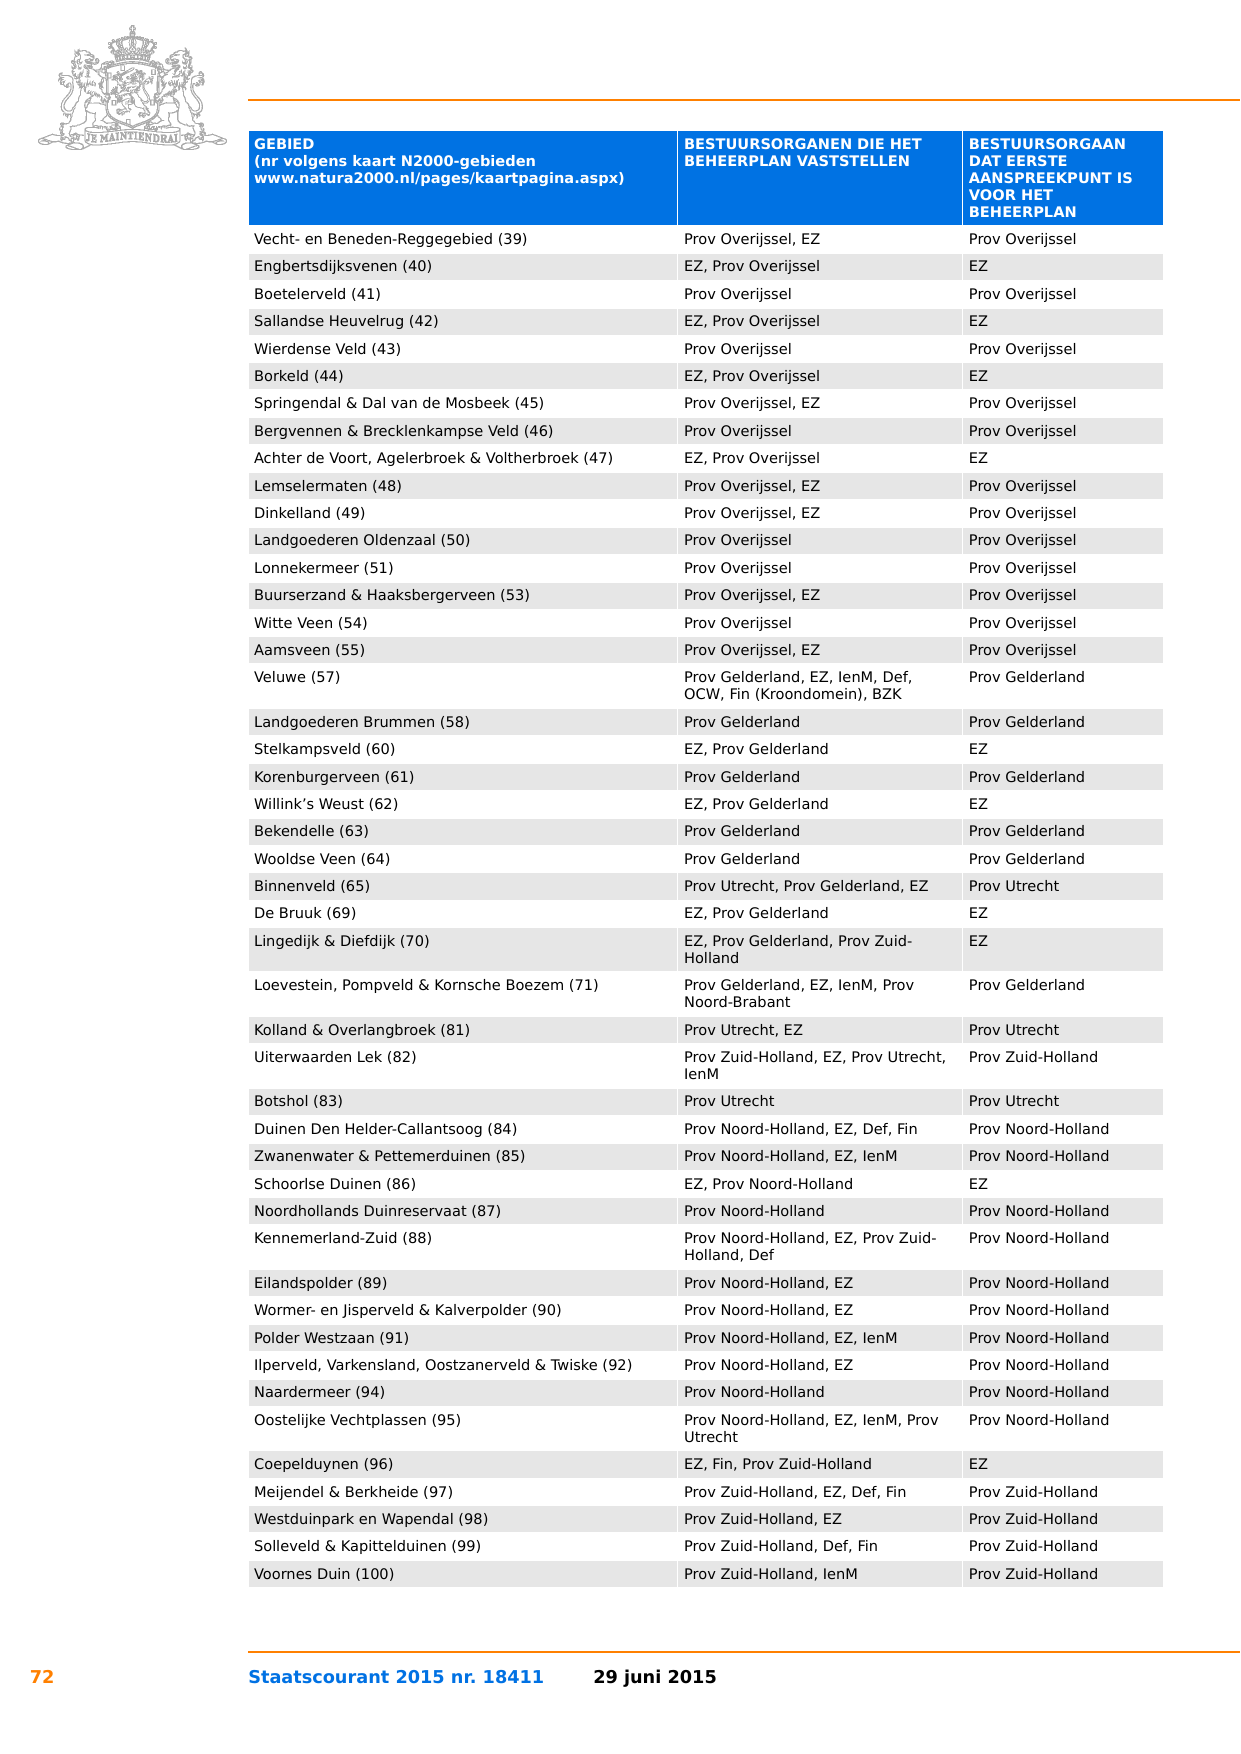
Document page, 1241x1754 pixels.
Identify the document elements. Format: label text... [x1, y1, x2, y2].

table_cell EZ, Fin, Prov Zuid-Holland [678, 1451, 962, 1478]
table_cell Dinkelland (49) [249, 500, 677, 527]
table_cell Polder Westzaan (91) [249, 1325, 677, 1351]
table_cell Prov Gelderland [963, 973, 1163, 1016]
table_cell Bergvennen & Brecklenkampse Veld (46) [249, 418, 677, 444]
table_cell Prov Gelderland [963, 665, 1163, 708]
table_cell Kolland & Overlangbroek (81) [249, 1017, 677, 1043]
table_cell Prov Gelderland [678, 764, 962, 790]
table_cell Witte Veen (54) [249, 610, 677, 636]
table_cell Prov Overijssel [963, 418, 1163, 444]
table_cell Prov Gelderland [963, 819, 1163, 845]
table_cell Springendal & Dal van de Mosbeek (45) [249, 391, 677, 417]
table_cell Prov Overijssel [678, 555, 962, 581]
table_cell EZ, Prov Gelderland [678, 791, 962, 817]
table_cell Voornes Duin (100) [249, 1561, 677, 1587]
table_cell Prov Noord-Holland, EZ [678, 1352, 962, 1378]
table_cell Prov Noord-Holland [963, 1144, 1163, 1170]
table_cell De Bruuk (69) [249, 901, 677, 927]
table_cell Prov Noord-Holland [963, 1325, 1163, 1351]
table_cell Sallandse Heuvelrug (42) [249, 309, 677, 335]
table_cell Oostelijke Vechtplassen (95) [249, 1407, 677, 1450]
table_cell Prov Noord-Holland [963, 1352, 1163, 1378]
table_cell Prov Noord-Holland, EZ, IenM, Prov Utrecht [678, 1407, 962, 1450]
table_cell EZ [963, 363, 1163, 389]
table_cell Bekendelle (63) [249, 819, 677, 845]
table_cell Prov Noord-Holland, EZ, IenM [678, 1144, 962, 1170]
table_cell Wierdense Veld (43) [249, 336, 677, 362]
table_cell Prov Utrecht, EZ [678, 1017, 962, 1043]
table_cell Prov Gelderland [963, 846, 1163, 872]
table_cell Botshol (83) [249, 1089, 677, 1115]
table_cell Solleveld & Kapittelduinen (99) [249, 1534, 677, 1560]
table_cell Prov Overijssel [963, 610, 1163, 636]
table_cell Prov Overijssel [678, 528, 962, 554]
table_cell EZ [963, 928, 1163, 971]
table_cell Prov Utrecht, Prov Gelderland, EZ [678, 873, 962, 900]
table_cell Schoorlse Duinen (86) [249, 1171, 677, 1197]
table_cell Prov Gelderland [963, 764, 1163, 790]
table_cell Zwanenwater & Pettemerduinen (85) [249, 1144, 677, 1170]
table_cell EZ [963, 791, 1163, 817]
table_cell Prov Zuid-Holland, EZ [678, 1506, 962, 1532]
table_cell Prov Gelderland, EZ, IenM, Def, OCW, Fin (Kroondomein), BZK [678, 665, 962, 708]
table_cell Wooldse Veen (64) [249, 846, 677, 872]
table_cell Landgoederen Oldenzaal (50) [249, 528, 677, 554]
table_cell Stelkampsveld (60) [249, 736, 677, 763]
table_cell Prov Zuid-Holland [963, 1479, 1163, 1505]
table_cell Coepelduynen (96) [249, 1451, 677, 1478]
table_cell Ilperveld, Varkensland, Oostzanerveld & Twiske (92) [249, 1352, 677, 1378]
table_cell Borkeld (44) [249, 363, 677, 389]
table_cell Meijendel & Berkheide (97) [249, 1479, 677, 1505]
table_cell Prov Zuid-Holland [963, 1044, 1163, 1088]
table_cell Eilandspolder (89) [249, 1270, 677, 1296]
table_cell Westduinpark en Wapendal (98) [249, 1506, 677, 1532]
table_cell Prov Noord-Holland [963, 1380, 1163, 1406]
table_cell Prov Noord-Holland, EZ [678, 1298, 962, 1324]
table_cell Duinen Den Helder-Callantsoog (84) [249, 1116, 677, 1142]
table_cell Prov Overijssel, EZ [678, 637, 962, 663]
table_cell Prov Overijssel [963, 336, 1163, 362]
table_cell Willink’s Weust (62) [249, 791, 677, 817]
table_cell EZ, Prov Overijssel [678, 309, 962, 335]
table_cell Prov Noord-Holland, EZ, IenM [678, 1325, 962, 1351]
table_cell Prov Noord-Holland [963, 1198, 1163, 1224]
table_cell EZ, Prov Overijssel [678, 254, 962, 280]
table_cell Prov Utrecht [963, 1017, 1163, 1043]
table_cell Prov Noord-Holland, EZ, Prov Zuid-Holland, Def [678, 1226, 962, 1269]
table_cell EZ, Prov Overijssel [678, 445, 962, 472]
table_cell Prov Utrecht [678, 1089, 962, 1115]
table_cell EZ, Prov Gelderland [678, 901, 962, 927]
table_cell EZ, Prov Gelderland [678, 736, 962, 763]
table_cell Prov Gelderland [963, 709, 1163, 735]
table_cell Prov Overijssel [678, 336, 962, 362]
table_cell Prov Gelderland [678, 819, 962, 845]
table_cell Loevestein, Pompveld & Kornsche Boezem (71) [249, 973, 677, 1016]
table_cell Prov Noord-Holland [963, 1226, 1163, 1269]
table_cell Korenburgerveen (61) [249, 764, 677, 790]
table_cell Prov Overijssel [963, 637, 1163, 663]
table_cell EZ [963, 901, 1163, 927]
table_cell Noordhollands Duinreservaat (87) [249, 1198, 677, 1224]
table_cell Prov Zuid-Holland, Def, Fin [678, 1534, 962, 1560]
table_cell Prov Overijssel, EZ [678, 226, 962, 253]
table_cell Prov Zuid-Holland [963, 1506, 1163, 1532]
table_cell Prov Overijssel [963, 281, 1163, 307]
table_cell Prov Noord-Holland [678, 1380, 962, 1406]
table_cell Prov Overijssel [963, 500, 1163, 527]
table_cell Prov Overijssel [678, 610, 962, 636]
table_cell Prov Zuid-Holland, EZ, Prov Utrecht, IenM [678, 1044, 962, 1088]
table_cell EZ [963, 1171, 1163, 1197]
table_cell Landgoederen Brummen (58) [249, 709, 677, 735]
picture [38, 25, 227, 150]
table_cell EZ [963, 445, 1163, 472]
table_cell Prov Overijssel, EZ [678, 473, 962, 499]
table_cell Prov Overijssel, EZ [678, 583, 962, 609]
table_cell Prov Overijssel [963, 391, 1163, 417]
table_cell Prov Overijssel [963, 555, 1163, 581]
table_cell EZ, Prov Overijssel [678, 363, 962, 389]
table_cell EZ, Prov Gelderland, Prov Zuid-Holland [678, 928, 962, 971]
table_cell Prov Overijssel [678, 281, 962, 307]
table_cell Prov Zuid-Holland, IenM [678, 1561, 962, 1587]
table_header BESTUURSORGAAN DAT EERSTE AANSPREEKPUNT IS VOOR HET BEHEERPLAN [963, 131, 1163, 225]
table_cell Wormer- en Jisperveld & Kalverpolder (90) [249, 1298, 677, 1324]
table_cell Prov Zuid-Holland [963, 1561, 1163, 1587]
table_cell Prov Gelderland [678, 846, 962, 872]
table_cell Prov Overijssel [963, 528, 1163, 554]
table_cell Prov Gelderland [678, 709, 962, 735]
table_cell Prov Noord-Holland [678, 1198, 962, 1224]
table_header GEBIED (nr volgens kaart N2000-gebieden www.natura2000.nl/pages/kaartpagina.aspx) [249, 131, 677, 225]
table_cell Prov Overijssel, EZ [678, 391, 962, 417]
table_cell Engbertsdijksvenen (40) [249, 254, 677, 280]
table_cell Prov Zuid-Holland, EZ, Def, Fin [678, 1479, 962, 1505]
table_cell Achter de Voort, Agelerbroek & Voltherbroek (47) [249, 445, 677, 472]
table_cell Prov Noord-Holland, EZ [678, 1270, 962, 1296]
table_cell Aamsveen (55) [249, 637, 677, 663]
table_cell Prov Noord-Holland, EZ, Def, Fin [678, 1116, 962, 1142]
table_cell Prov Zuid-Holland [963, 1534, 1163, 1560]
table_cell Prov Gelderland, EZ, IenM, Prov Noord-Brabant [678, 973, 962, 1016]
table_header BESTUURSORGANEN DIE HET BEHEERPLAN VASTSTELLEN [678, 131, 962, 225]
table_cell Naardermeer (94) [249, 1380, 677, 1406]
table_cell EZ [963, 736, 1163, 763]
table_cell Prov Overijssel [963, 583, 1163, 609]
table_cell Vecht- en Beneden-Reggegebied (39) [249, 226, 677, 253]
table_cell Boetelerveld (41) [249, 281, 677, 307]
table_cell Prov Overijssel [963, 226, 1163, 253]
table_cell Prov Overijssel [678, 418, 962, 444]
table_cell Kennemerland-Zuid (88) [249, 1226, 677, 1269]
table_cell Binnenveld (65) [249, 873, 677, 900]
table_cell Veluwe (57) [249, 665, 677, 708]
table_cell Lemselermaten (48) [249, 473, 677, 499]
table_cell Prov Utrecht [963, 1089, 1163, 1115]
table_cell Lingedijk & Diefdijk (70) [249, 928, 677, 971]
table_cell Prov Noord-Holland [963, 1116, 1163, 1142]
table_cell EZ [963, 309, 1163, 335]
table_cell Lonnekermeer (51) [249, 555, 677, 581]
table_cell EZ [963, 254, 1163, 280]
table_cell EZ, Prov Noord-Holland [678, 1171, 962, 1197]
table_cell Buurserzand & Haaksbergerveen (53) [249, 583, 677, 609]
table_cell Prov Noord-Holland [963, 1407, 1163, 1450]
table_cell Prov Overijssel [963, 473, 1163, 499]
table_cell Prov Overijssel, EZ [678, 500, 962, 527]
table_cell Prov Utrecht [963, 873, 1163, 900]
table_cell Prov Noord-Holland [963, 1298, 1163, 1324]
table_cell EZ [963, 1451, 1163, 1478]
table_cell Prov Noord-Holland [963, 1270, 1163, 1296]
table_cell Uiterwaarden Lek (82) [249, 1044, 677, 1088]
